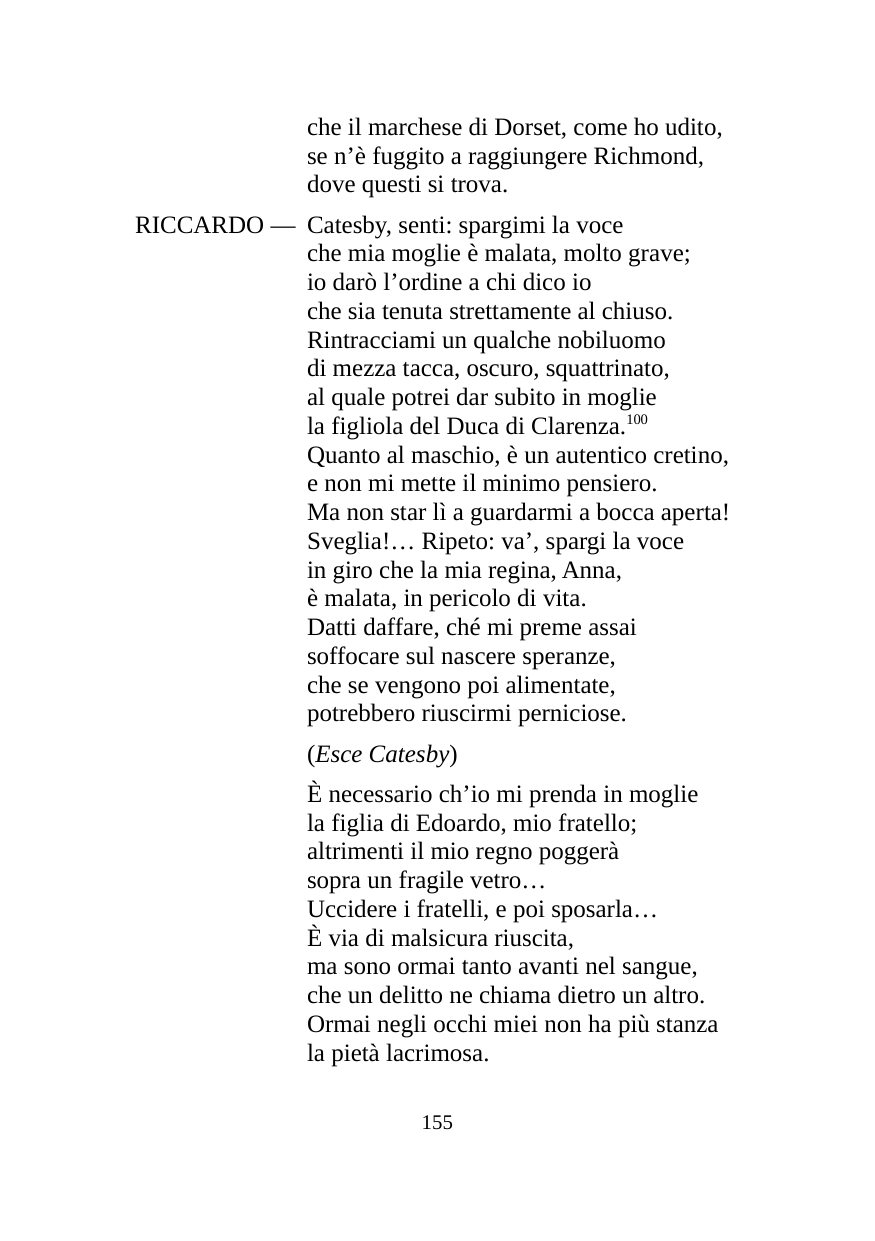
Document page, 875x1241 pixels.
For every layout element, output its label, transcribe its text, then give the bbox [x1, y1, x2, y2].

table_cell È necessario ch’io mi prenda in moglie la figlia di Edoardo, mio fratello; altrimenti il mio regno poggerà sopra un fragile vetro… Uccidere i fratelli, e poi sposarla… È via di malsicura riuscita, ma sono ormai tanto avanti nel sangue, che un delitto ne chiama dietro un altro. Ormai negli occhi miei non ha più stanza la pietà lacrimosa. [301, 773, 768, 1072]
table_cell Catesby, senti: spargimi la voce che mia moglie è malata, molto grave; io darò l’ordine a chi dico io che sia tenuta strettamente al chiuso. Rintracciami un qualche nobiluomo di mezza tacca, oscuro, squattrinato, al quale potrei dar subito in moglie la figliola del Duca di Clarenza. Quanto al maschio, è un autentico cretino, e non mi mette il minimo pensiero. Ma non star lì a guardarmi a bocca aperta! Sveglia!… Ripeto: va’, spargi la voce in giro che la mia regina, Anna, è malata, in pericolo di vita. Datti daffare, ché mi preme assai soffocare sul nascere speranze, che se vengono poi alimentate, potrebbero riuscirmi perniciose. [301, 204, 768, 733]
table_cell (Esce Catesby) [301, 733, 768, 773]
table_cell [106, 773, 301, 1072]
table_cell RICCARDO — [106, 204, 301, 733]
table_cell [106, 733, 301, 773]
table_cell [106, 106, 301, 204]
table_cell che il marchese di Dorset, come ho udito, se n’è fuggito a raggiungere Richmond, dove questi si trova. [301, 106, 768, 204]
